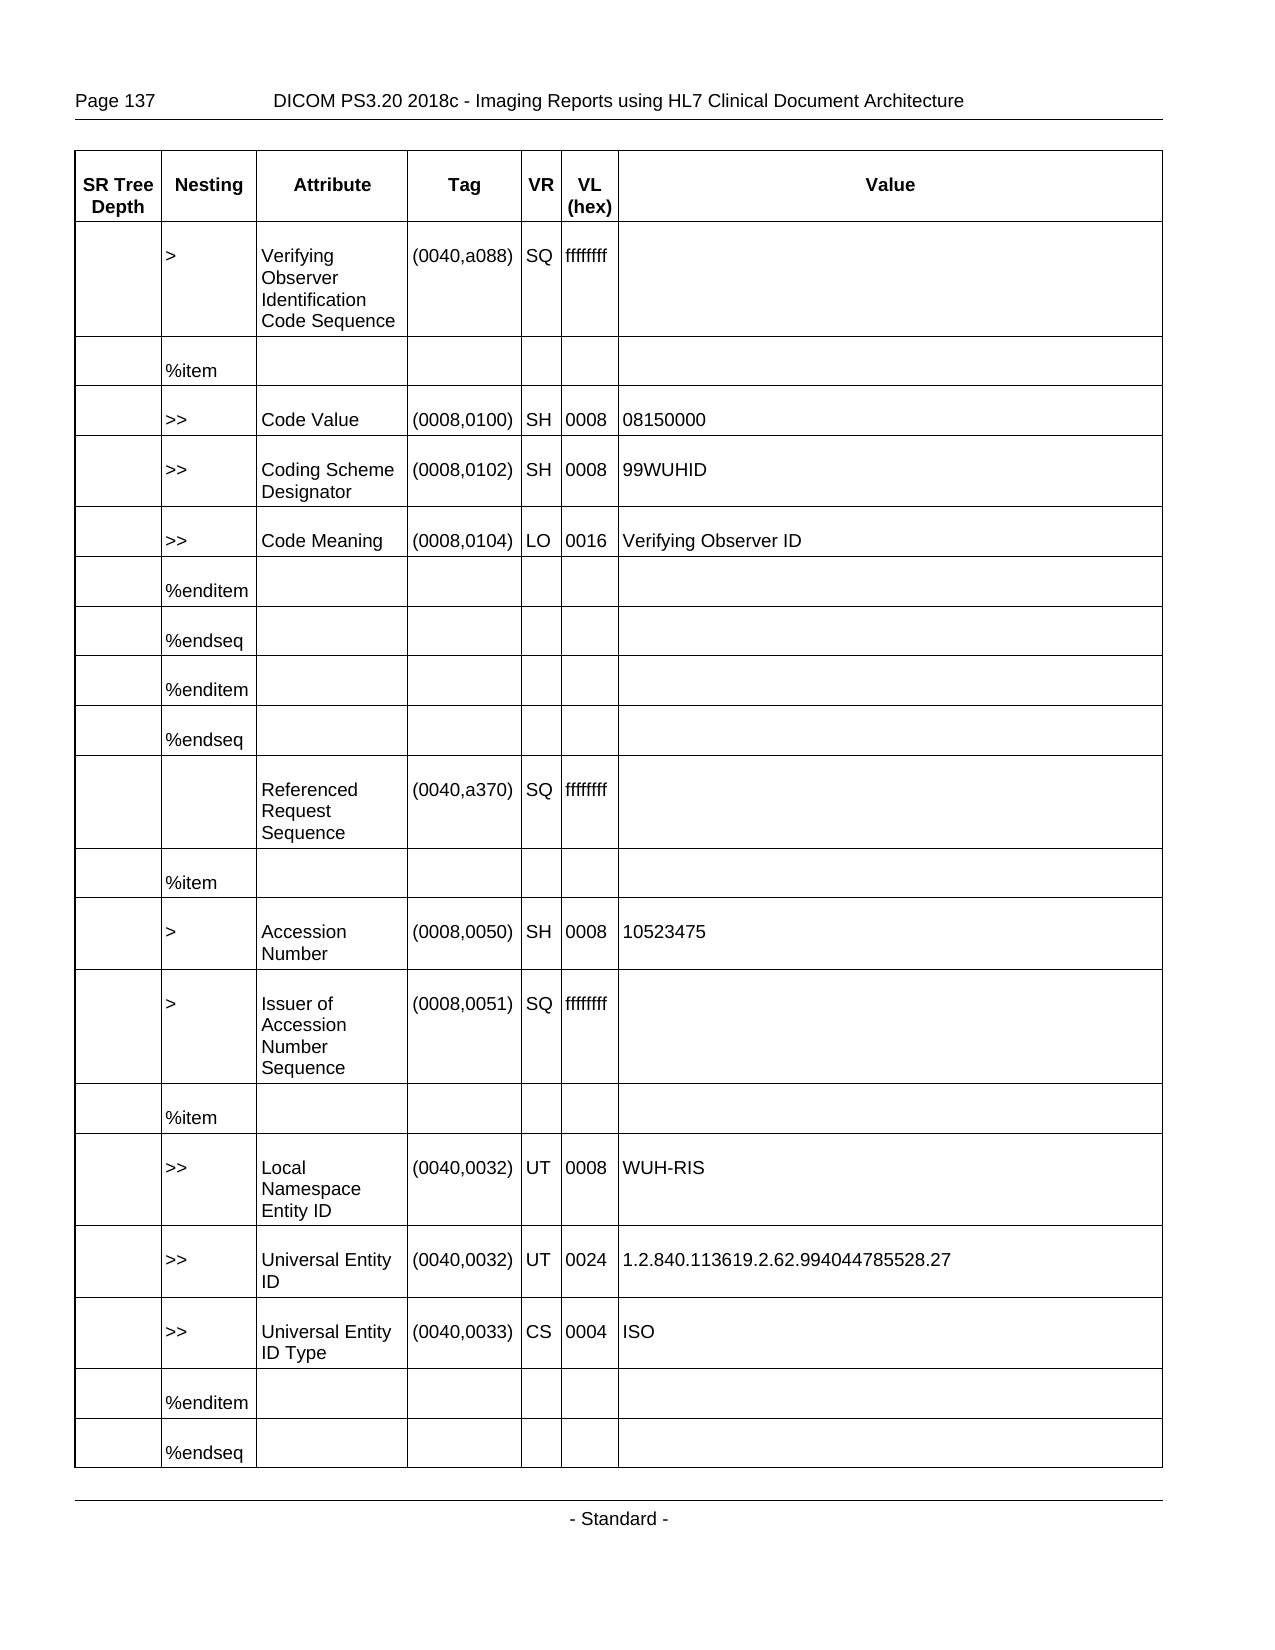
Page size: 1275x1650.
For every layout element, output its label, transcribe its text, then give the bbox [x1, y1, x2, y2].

table_cell Verifying Observer ID [619, 507, 1162, 556]
table_cell [562, 1369, 618, 1417]
table_cell [619, 337, 1162, 385]
table_cell ffffffff [562, 756, 618, 847]
table_cell [619, 970, 1162, 1083]
table_cell CS [522, 1298, 561, 1368]
table_cell [619, 607, 1162, 655]
table_cell [257, 337, 407, 385]
table_cell %endseq [162, 706, 256, 755]
table_cell [162, 756, 256, 847]
table_cell 0024 [562, 1226, 618, 1297]
table_cell [562, 656, 618, 705]
table_cell (0040,0033) [408, 1298, 521, 1368]
table_cell Universal Entity ID Type [257, 1298, 407, 1368]
table_cell [76, 1298, 161, 1368]
table_cell 0008 [562, 386, 618, 435]
table_cell [76, 507, 161, 556]
table_cell [76, 607, 161, 655]
table_cell [562, 706, 618, 755]
table_cell [522, 849, 561, 897]
table_cell Coding Scheme Designator [257, 436, 407, 506]
table_cell 0016 [562, 507, 618, 556]
table_cell (0040,a370) [408, 756, 521, 847]
table_cell [408, 849, 521, 897]
table_cell [562, 1084, 618, 1132]
table_cell [619, 849, 1162, 897]
table_cell [76, 1226, 161, 1297]
table_cell >> [162, 507, 256, 556]
table_cell [76, 898, 161, 968]
table_cell ffffffff [562, 970, 618, 1083]
table_header Nesting [162, 151, 256, 221]
table_cell [257, 607, 407, 655]
table_header VR [522, 151, 561, 221]
table_cell %enditem [162, 557, 256, 606]
table_cell [408, 607, 521, 655]
table_cell [76, 656, 161, 705]
table_cell [257, 557, 407, 606]
table_cell [76, 337, 161, 385]
table_cell [619, 706, 1162, 755]
table_cell [257, 1419, 407, 1467]
table_cell Code Meaning [257, 507, 407, 556]
table_cell 0004 [562, 1298, 618, 1368]
table_cell %endseq [162, 1419, 256, 1467]
table_cell [76, 849, 161, 897]
table_cell [257, 706, 407, 755]
table_cell [76, 756, 161, 847]
table_cell (0008,0100) [408, 386, 521, 435]
table_cell > [162, 898, 256, 968]
table_cell (0008,0051) [408, 970, 521, 1083]
table_cell SH [522, 386, 561, 435]
table_cell UT [522, 1134, 561, 1225]
table_cell >> [162, 1134, 256, 1225]
table_cell >> [162, 1298, 256, 1368]
table_cell 0008 [562, 1134, 618, 1225]
table_cell [76, 1134, 161, 1225]
table_cell Universal Entity ID [257, 1226, 407, 1297]
table_cell [522, 337, 561, 385]
table_cell (0008,0050) [408, 898, 521, 968]
table_cell [619, 557, 1162, 606]
table_cell [562, 1419, 618, 1467]
table_cell [619, 656, 1162, 705]
table_cell %item [162, 1084, 256, 1132]
table_cell %endseq [162, 607, 256, 655]
table_cell [408, 1084, 521, 1132]
table_cell Referenced Request Sequence [257, 756, 407, 847]
table_cell [76, 1084, 161, 1132]
table_cell [76, 1369, 161, 1417]
table_cell [522, 706, 561, 755]
table_cell Issuer of Accession Number Sequence [257, 970, 407, 1083]
table_cell ffffffff [562, 222, 618, 336]
table_cell [408, 656, 521, 705]
table_header Value [619, 151, 1162, 221]
table_cell [408, 557, 521, 606]
table_cell [522, 607, 561, 655]
table_cell > [162, 222, 256, 336]
table_cell %enditem [162, 656, 256, 705]
table_cell [619, 1419, 1162, 1467]
table_cell [257, 1369, 407, 1417]
table_cell ISO [619, 1298, 1162, 1368]
table_cell [522, 557, 561, 606]
table_cell [76, 557, 161, 606]
table_header Tag [408, 151, 521, 221]
table_cell SQ [522, 222, 561, 336]
table_cell [76, 1419, 161, 1467]
table_cell [522, 1084, 561, 1132]
table_cell %item [162, 849, 256, 897]
table_cell [562, 557, 618, 606]
table_header SR Tree Depth [76, 151, 161, 221]
table_cell %item [162, 337, 256, 385]
table_cell [408, 706, 521, 755]
table_cell [408, 1419, 521, 1467]
table_cell UT [522, 1226, 561, 1297]
table_cell [257, 1084, 407, 1132]
table_cell [619, 1084, 1162, 1132]
table_cell (0008,0102) [408, 436, 521, 506]
table_cell [619, 1369, 1162, 1417]
table_cell 10523475 [619, 898, 1162, 968]
table_cell [257, 656, 407, 705]
table_cell 0008 [562, 898, 618, 968]
table_header VL (hex) [562, 151, 618, 221]
table_cell WUH-RIS [619, 1134, 1162, 1225]
table_cell >> [162, 386, 256, 435]
table_cell LO [522, 507, 561, 556]
table_cell (0040,0032) [408, 1226, 521, 1297]
table_cell >> [162, 1226, 256, 1297]
table_cell [408, 337, 521, 385]
table_cell > [162, 970, 256, 1083]
table_cell [257, 849, 407, 897]
table_cell SH [522, 436, 561, 506]
table_cell 1.2.840.113619.2.62.994044785528.27 [619, 1226, 1162, 1297]
table_cell SH [522, 898, 561, 968]
table_cell SQ [522, 970, 561, 1083]
table_cell [619, 222, 1162, 336]
table_cell [562, 607, 618, 655]
table_cell [76, 222, 161, 336]
table_cell [562, 337, 618, 385]
table_cell [76, 970, 161, 1083]
table_cell %enditem [162, 1369, 256, 1417]
table_cell [76, 436, 161, 506]
table_cell (0008,0104) [408, 507, 521, 556]
table_cell [619, 756, 1162, 847]
table_cell 0008 [562, 436, 618, 506]
table_cell Accession Number [257, 898, 407, 968]
table_cell Verifying Observer Identification Code Sequence [257, 222, 407, 336]
table_cell (0040,a088) [408, 222, 521, 336]
table_cell [522, 1419, 561, 1467]
table_cell Local Namespace Entity ID [257, 1134, 407, 1225]
table_header Attribute [257, 151, 407, 221]
table_cell Code Value [257, 386, 407, 435]
table_cell [562, 849, 618, 897]
table_cell [522, 1369, 561, 1417]
table_cell (0040,0032) [408, 1134, 521, 1225]
table_cell [76, 386, 161, 435]
table_cell [408, 1369, 521, 1417]
table_cell [522, 656, 561, 705]
table_cell SQ [522, 756, 561, 847]
table_cell 99WUHID [619, 436, 1162, 506]
table_cell >> [162, 436, 256, 506]
table_cell [76, 706, 161, 755]
table_cell 08150000 [619, 386, 1162, 435]
